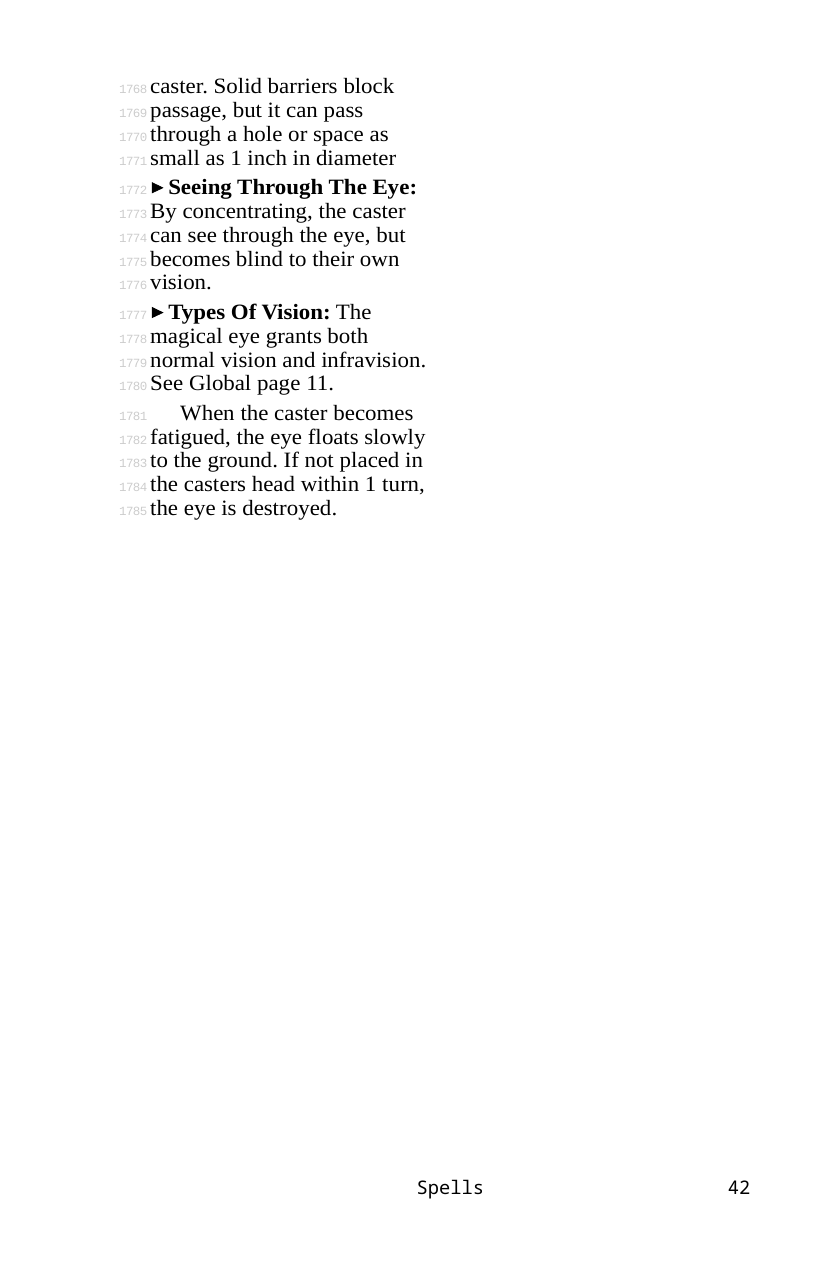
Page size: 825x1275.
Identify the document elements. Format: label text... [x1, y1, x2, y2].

list caster. Solid barriers block passage, but it can pass through a hole or space as small as 1 inch in diameter [150, 75, 437, 170]
text When the caster becomes fatigued, the eye floats slowly to the ground. If not placed in the casters head within 1 turn, the eye is destroyed. [150, 402, 437, 520]
list Types of vision: The magical eye grants both normal vision and infravision. See Global page 11. [150, 301, 437, 396]
list Seeing through the eye: By concentrating, the caster can see through the eye, but becomes blind to their own vision. [150, 176, 437, 294]
